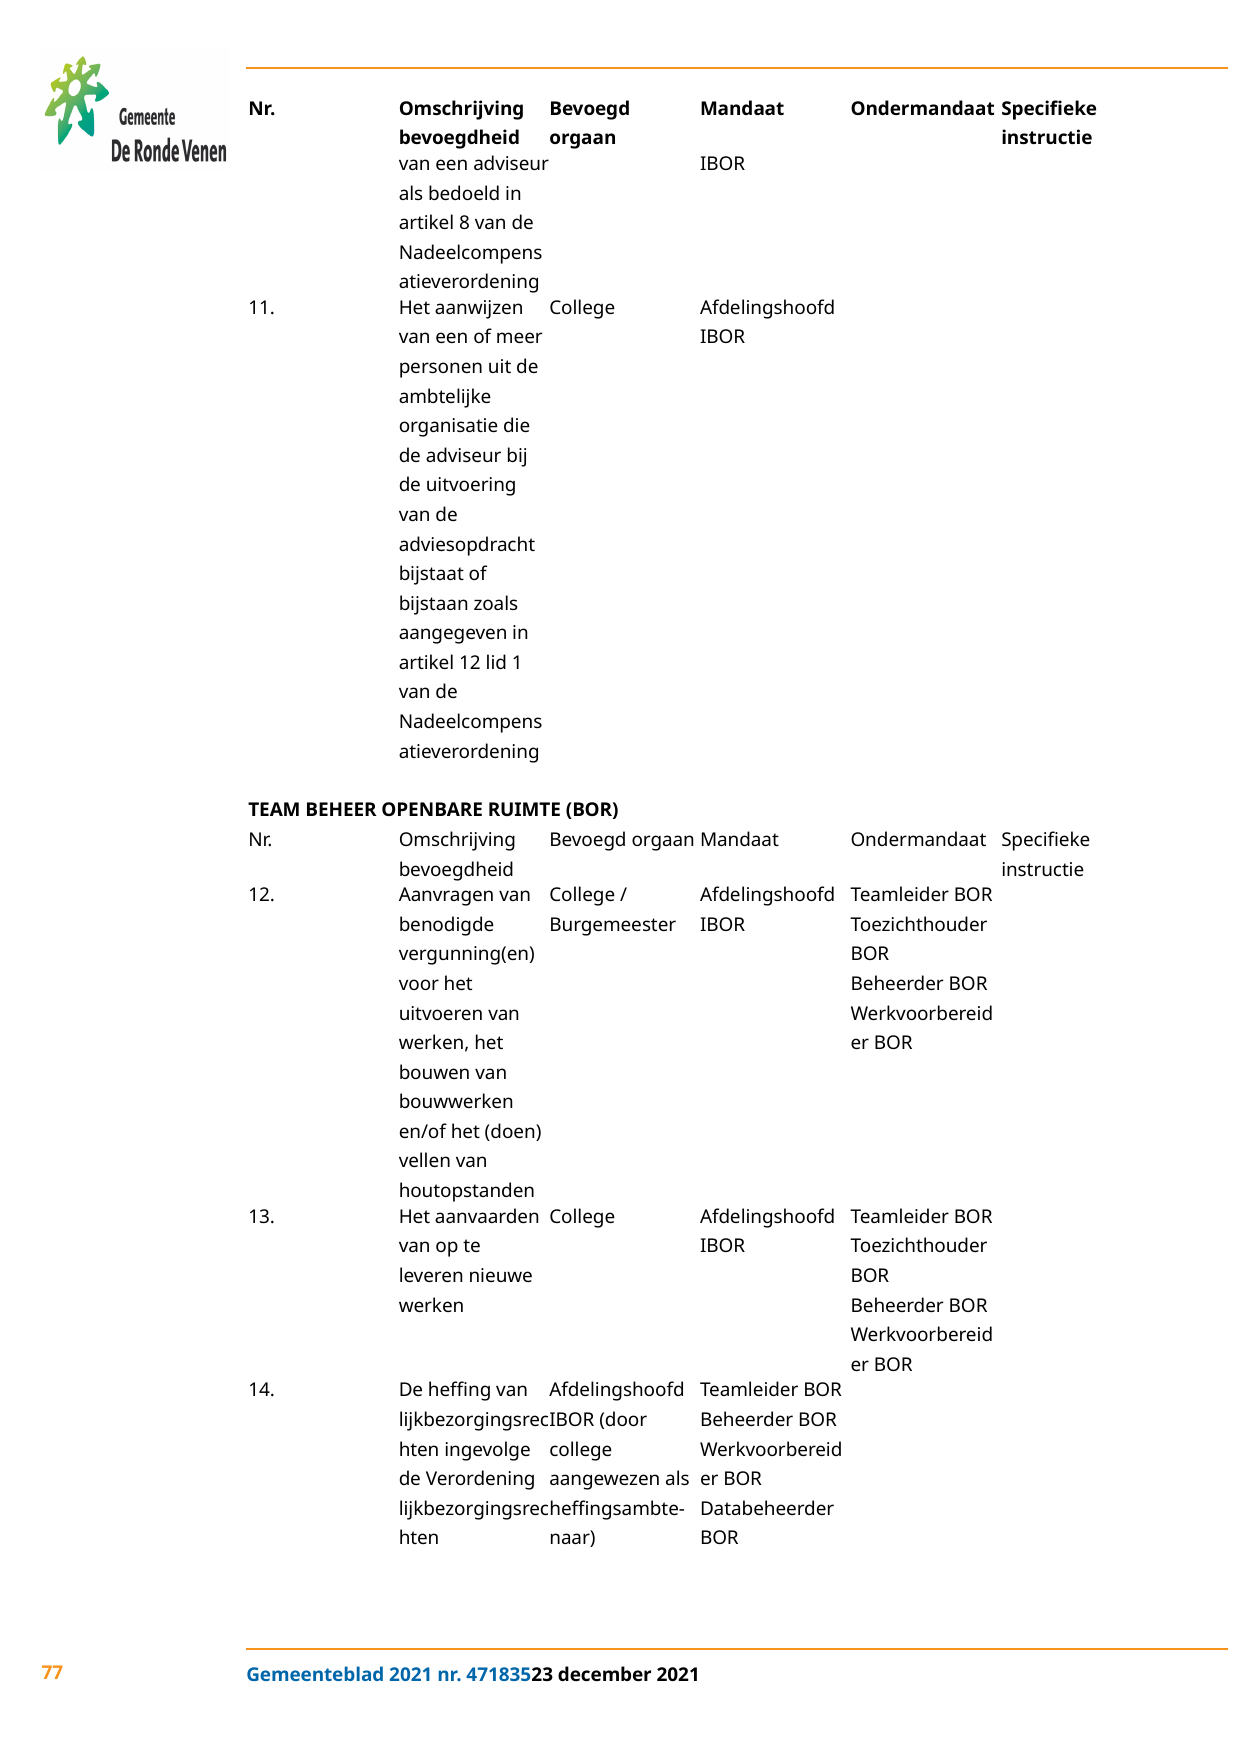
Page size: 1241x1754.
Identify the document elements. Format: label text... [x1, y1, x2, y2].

table_cell [850, 294, 1001, 764]
table_cell Aanvragen van benodigde vergunning(en) voor het uitvoeren van werken, het bouwen van bouwwerken en/of het (doen) vellen van houtopstanden [399, 881, 549, 1203]
table_cell Het aanvaarden van op te leveren nieuwe werken [399, 1203, 549, 1377]
table_cell Teamleider BOR Toezichthouder BOR Beheerder BOR Werkvoorbereider BOR [850, 881, 1001, 1203]
table_cell De heffing van lijkbezorgingsrechten ingevolge de Verordening lijkbezorgingsrechten [399, 1377, 549, 1550]
table_cell Afdelingshoofd IBOR (door college aangewezen als heffingsambte-naar) [549, 1377, 700, 1550]
table_cell College [549, 1203, 700, 1377]
table_cell [1001, 1203, 1152, 1377]
table_header Ondermandaat [850, 826, 1001, 881]
table_cell Het aanwijzen van een of meer personen uit de ambtelijke organisatie die de adviseur bij de uitvoering van de adviesopdracht bijstaat of bijstaan zoals aangegeven in artikel 12 lid 1 van de Nadeelcompensatieverordening [399, 294, 549, 764]
table_cell [1001, 881, 1152, 1203]
table_cell Teamleider BOR Beheerder BOR Werkvoorbereider BOR Databeheerder BOR [700, 1377, 850, 1550]
text TEAM BEHEER OPENBARE RUIMTE (BOR) [248, 796, 1152, 822]
table_cell [248, 150, 398, 294]
table_cell IBOR [700, 150, 850, 294]
table_header Mandaat [700, 826, 850, 881]
table_cell [1001, 1377, 1152, 1550]
table_cell Afdelingshoofd IBOR [700, 1203, 850, 1377]
table_header Nr. [248, 826, 398, 881]
table_header Omschrijving bevoegdheid [399, 826, 549, 881]
table_cell College [549, 294, 700, 764]
table_cell [850, 1377, 1001, 1550]
table_header Bevoegd orgaan [549, 95, 700, 150]
table_cell College / Burgemeester [549, 881, 700, 1203]
table_header Specifieke instructie [1001, 826, 1152, 881]
table_cell 14. [248, 1377, 398, 1550]
table_header Nr. [248, 95, 398, 150]
table_header Mandaat [700, 95, 850, 150]
table_cell Teamleider BOR Toezichthouder BOR Beheerder BOR Werkvoorbereider BOR [850, 1203, 1001, 1377]
table_cell van een adviseur als bedoeld in artikel 8 van de Nadeelcompensatieverordening [399, 150, 549, 294]
table_header Omschrijving bevoegdheid [399, 95, 549, 150]
table_cell Afdelingshoofd IBOR [700, 881, 850, 1203]
table_cell 13. [248, 1203, 398, 1377]
table_cell - [850, 150, 1001, 294]
table_header Bevoegd orgaan [549, 826, 700, 881]
table_cell 12. [248, 881, 398, 1203]
table_cell 11. [248, 294, 398, 764]
table_cell [1001, 150, 1152, 294]
table_header Specifieke instructie [1001, 95, 1152, 150]
table_cell Afdelingshoofd IBOR [700, 294, 850, 764]
table_header Ondermandaat [850, 95, 1001, 150]
picture [41, 47, 231, 172]
table_cell [1001, 294, 1152, 764]
table_cell [549, 150, 700, 294]
